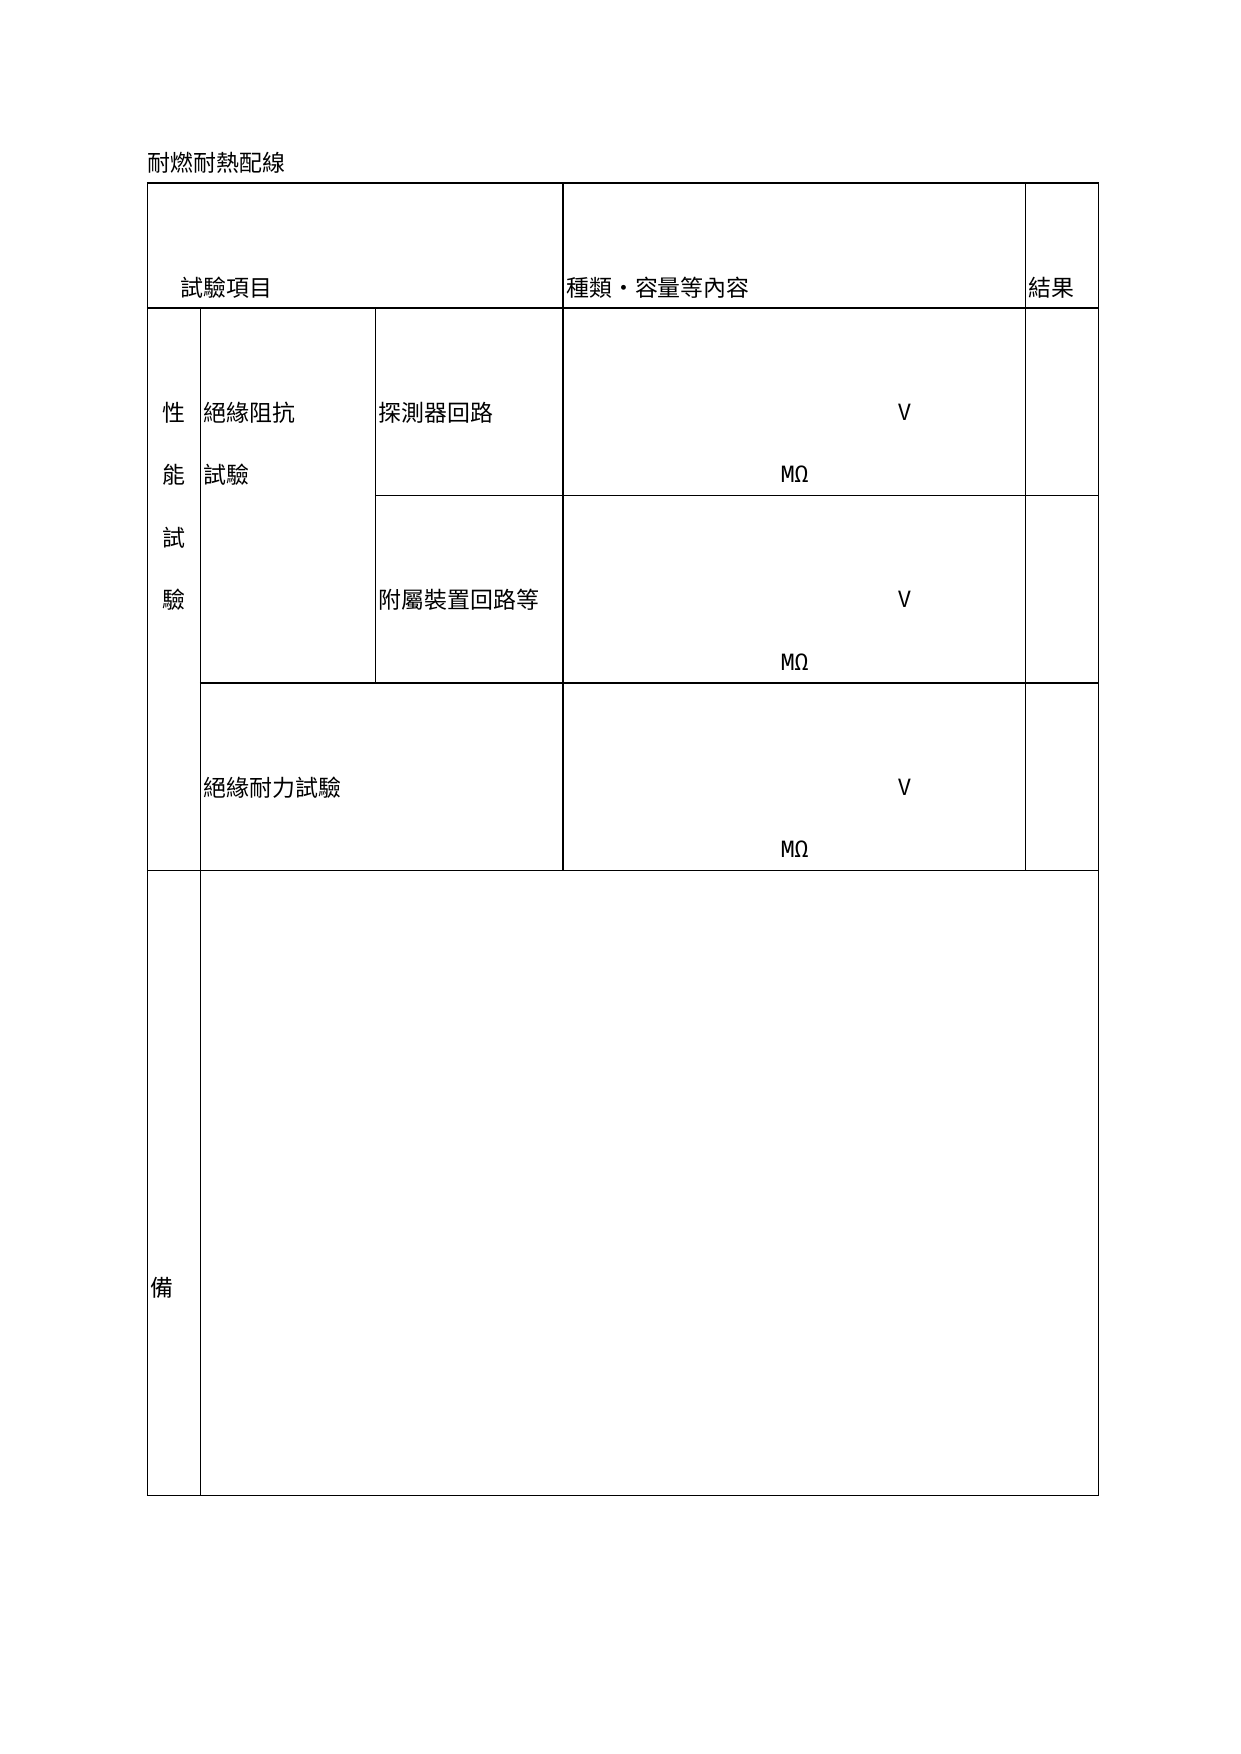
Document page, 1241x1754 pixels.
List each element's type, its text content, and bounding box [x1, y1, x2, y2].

table_cell V MΩ [564, 684, 1025, 870]
table_cell 絕緣阻抗 試驗 [201, 309, 375, 682]
text 耐燃耐熱配線 [148, 120, 1092, 182]
table_cell 絕緣耐力試驗 [201, 684, 562, 870]
table_header 種類‧容量等內容 [564, 184, 1025, 307]
table_cell V MΩ [564, 496, 1025, 682]
table_cell 探測器回路 [376, 309, 562, 495]
table_cell 備 [148, 871, 200, 1495]
table_header 結果 [1026, 184, 1098, 307]
table_cell [201, 871, 1098, 1495]
table_cell 附屬裝置回路等 [376, 496, 562, 682]
table_cell [1026, 496, 1098, 682]
table_cell [1026, 309, 1098, 495]
table_cell [1026, 684, 1098, 870]
table_cell 性 能 試 驗 [148, 309, 200, 870]
table_cell V MΩ [564, 309, 1025, 495]
table_header 試驗項目 [148, 184, 562, 307]
